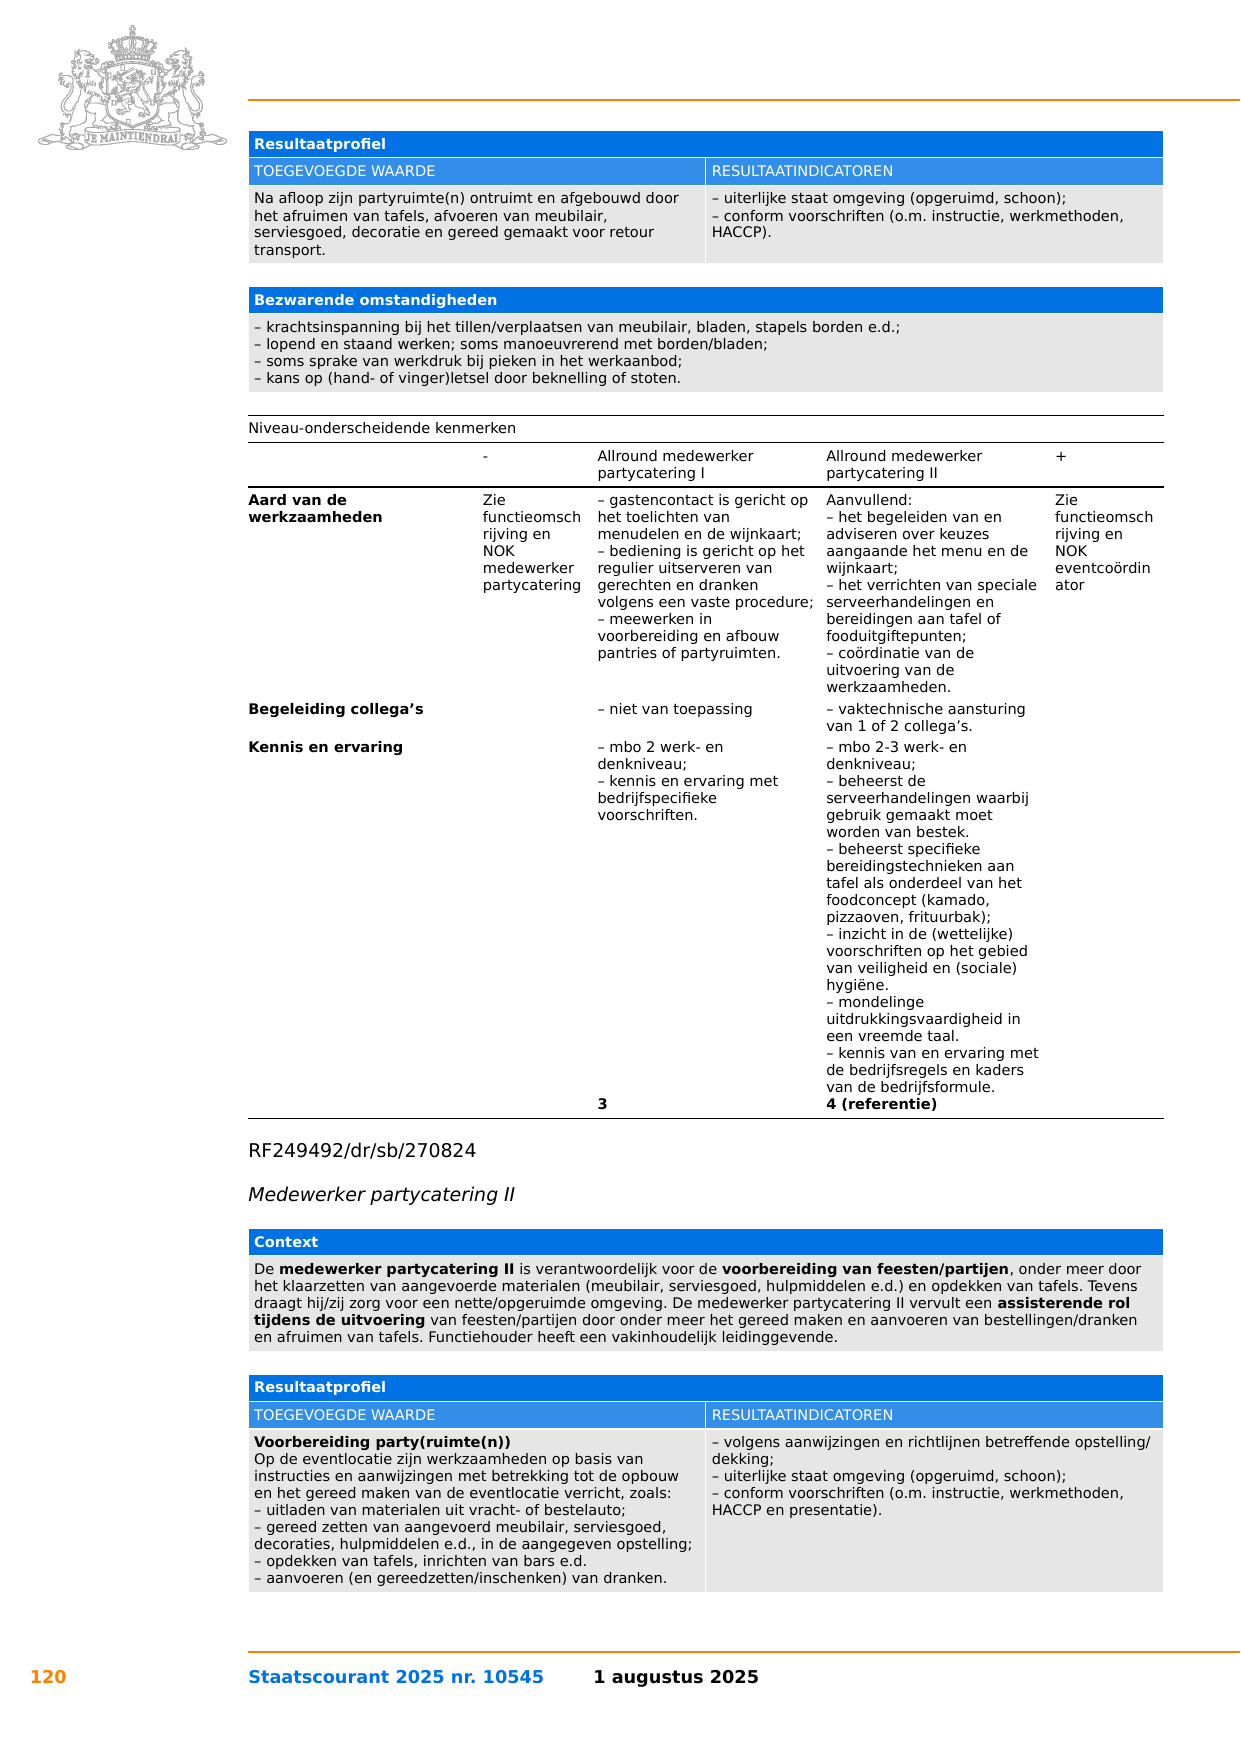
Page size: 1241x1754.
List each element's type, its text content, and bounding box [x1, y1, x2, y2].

table_cell – vaktechnische aansturing van 1 of 2 collega’s. [820, 696, 1049, 734]
table_header Bezwarende omstandigheden [249, 287, 1163, 313]
table_cell Allround medewerker partycatering I [591, 443, 820, 486]
table_cell Zie functieomschrijving en NOK medewerker partycatering [477, 488, 591, 1096]
table_cell [477, 1096, 591, 1117]
table_cell – mbo 2 werk- en denkniveau; – kennis en ervaring met bedrijfspecifieke voorschriften. [591, 735, 820, 1096]
table_cell – krachtsinspanning bij het tillen/verplaatsen van meubilair, bladen, stapels borden e.d.; – lopend en staand werken; soms manoeuvrerend met borden/bladen; – soms sprake van werkdruk bij pieken in het werkaanbod; – kans op (hand- of vinger)letsel door beknelling of stoten. [249, 314, 1163, 392]
table_cell Kennis en ervaring [248, 735, 477, 1096]
table_cell TOEGEVOEGDE WAARDE [249, 1402, 705, 1428]
table_cell – niet van toepassing [591, 696, 820, 734]
table_cell – mbo 2-3 werk- en denkniveau; – beheerst de serveerhandelingen waarbij gebruik gemaakt moet worden van bestek. – beheerst specifieke bereidingstechnieken aan tafel als onderdeel van het foodconcept (kamado, pizzaoven, frituurbak); – inzicht in de (wettelijke) voorschriften op het gebied van veiligheid en (sociale) hygiëne. – mondelinge uitdrukkingsvaardigheid in een vreemde taal. – kennis van en ervaring met de bedrijfsregels en kaders van de bedrijfsformule. [820, 735, 1049, 1096]
picture [38, 25, 227, 150]
table_header Resultaatprofiel [249, 131, 1163, 157]
table_cell Na afloop zijn partyruimte(n) ontruimt en afgebouwd door het afruimen van tafels, afvoeren van meubilair, serviesgoed, decoratie en gereed gemaakt voor retour transport. [249, 186, 705, 263]
table_header Context [249, 1229, 1163, 1255]
table_header Niveau-onderscheidende kenmerken [248, 416, 1163, 442]
text RF249492/dr/sb/270824 [248, 1140, 1163, 1162]
table_cell RESULTAATINDICATOREN [706, 1402, 1163, 1428]
table_cell Begeleiding collega’s [248, 696, 477, 734]
table_cell [1049, 1096, 1163, 1117]
table_cell Aanvullend: – het begeleiden van en adviseren over keuzes aangaande het menu en de wijnkaart; – het verrichten van speciale serveerhandelingen en bereidingen aan tafel of fooduitgiftepunten; – coördinatie van de uitvoering van de werkzaamheden. [820, 488, 1049, 696]
table_cell 4 (referentie) [820, 1096, 1049, 1117]
table_cell Allround medewerker partycatering II [820, 443, 1049, 486]
table_cell Aard van de werkzaamheden [248, 488, 477, 696]
table_cell Voorbereiding party(ruimte(n)) Op de eventlocatie zijn werkzaamheden op basis van instructies en aanwijzingen met betrekking tot de opbouw en het gereed maken van de eventlocatie verricht, zoals: – uitladen van materialen uit vracht- of bestelauto; – gereed zetten van aangevoerd meubilair, serviesgoed, decoraties, hulpmiddelen e.d., in de aangegeven opstelling; – opdekken van tafels, inrichten van bars e.d. – aanvoeren (en gereedzetten/inschenken) van dranken. [249, 1430, 705, 1592]
table_cell – gastencontact is gericht op het toelichten van menudelen en de wijnkaart; – bediening is gericht op het regulier uitserveren van gerechten en dranken volgens een vaste procedure; – meewerken in voorbereiding en afbouw pantries of partyruimten. [591, 488, 820, 696]
table_cell – uiterlijke staat omgeving (opgeruimd, schoon); – conform voorschriften (o.m. instructie, werkmethoden, HACCP). [706, 186, 1163, 263]
table_cell TOEGEVOEGDE WAARDE [249, 158, 705, 185]
table_cell Zie functieomschrijving en NOK eventcoördinator [1049, 488, 1163, 1096]
table_cell [248, 443, 477, 486]
subtitle Medewerker partycatering II [248, 1184, 1163, 1206]
table_cell - [477, 443, 591, 486]
table_cell – volgens aanwijzingen en richtlijnen betreffende opstelling/ dekking; – uiterlijke staat omgeving (opgeruimd, schoon); – conform voorschriften (o.m. instructie, werkmethoden, HACCP en presentatie). [706, 1430, 1163, 1592]
table_header Resultaatprofiel [249, 1375, 1163, 1401]
table_cell [248, 1096, 477, 1117]
table_cell RESULTAATINDICATOREN [706, 158, 1163, 185]
table_cell De medewerker partycatering II is verantwoordelijk voor de voorbereiding van feesten/partijen, onder meer door het klaarzetten van aangevoerde materialen (meubilair, serviesgoed, hulpmiddelen e.d.) en opdekken van tafels. Tevens draagt hij/zij zorg voor een nette/opgeruimde omgeving. De medewerker partycatering II vervult een assisterende rol tijdens de uitvoering van feesten/partijen door onder meer het gereed maken en aanvoeren van bestellingen/dranken en afruimen van tafels. Functiehouder heeft een vakinhoudelijk leidinggevende. [249, 1256, 1163, 1351]
table_cell 3 [591, 1096, 820, 1117]
table_cell + [1049, 443, 1163, 486]
